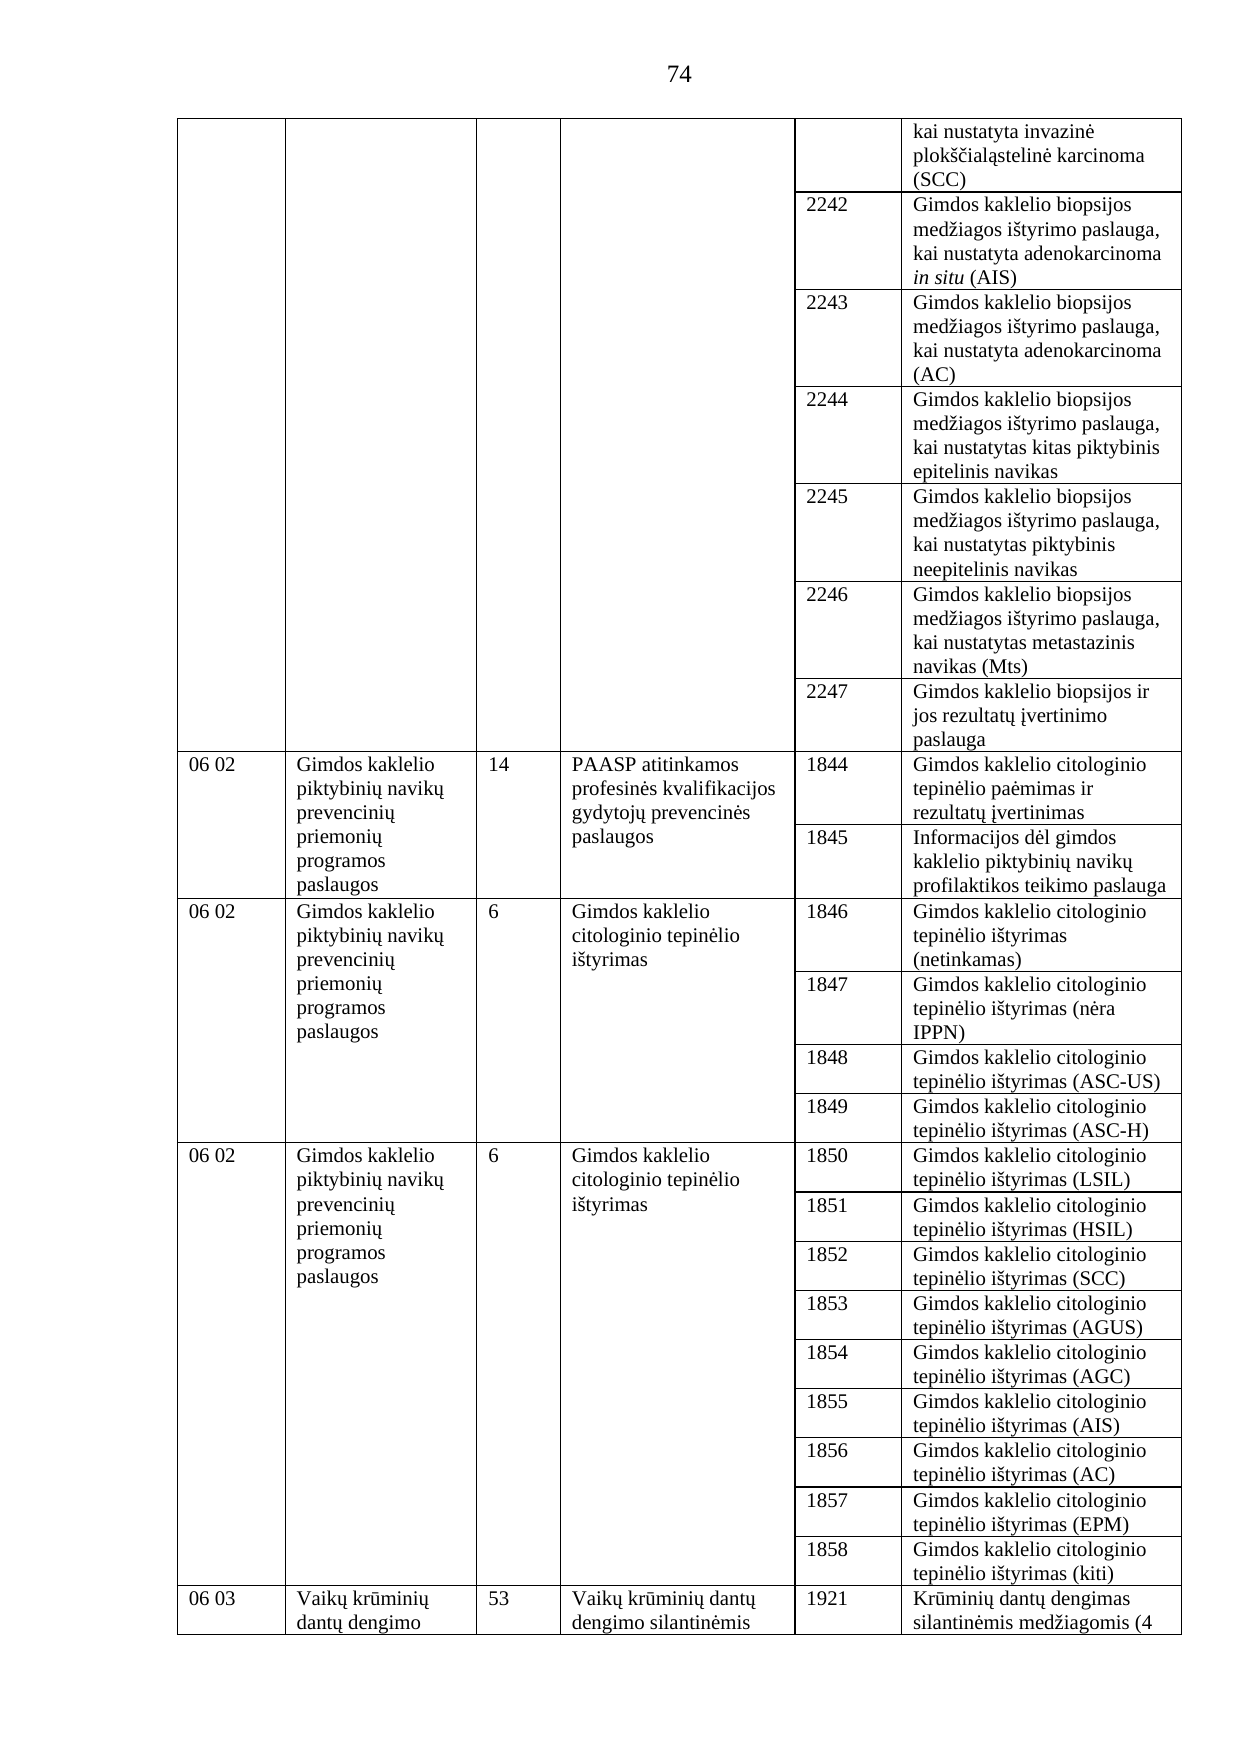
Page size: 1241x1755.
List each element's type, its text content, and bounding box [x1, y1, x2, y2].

table_cell Gimdos kaklelio citologinio tepinėlio ištyrimas (kiti) [902, 1537, 1181, 1585]
table_cell Gimdos kaklelio citologinio tepinėlio ištyrimas (AGC) [902, 1340, 1181, 1388]
table_cell 53 [477, 1586, 560, 1634]
table_cell Vaikų krūminių dantų dengimo [286, 1586, 476, 1634]
table_cell Krūminių dantų dengimas silantinėmis medžiagomis (4 [902, 1586, 1181, 1634]
table_cell Gimdos kaklelio citologinio tepinėlio ištyrimas [561, 1143, 794, 1585]
table_cell 06 02 [178, 752, 285, 897]
table_cell Gimdos kaklelio citologinio tepinėlio ištyrimas (AGUS) [902, 1291, 1181, 1339]
table_cell 1849 [796, 1094, 901, 1142]
table_cell 1851 [796, 1193, 901, 1241]
table_cell kai nustatyta invazinė plokščialąstelinė karcinoma (SCC) [902, 119, 1181, 191]
table_cell Gimdos kaklelio biopsijos medžiagos ištyrimo paslauga, kai nustatyta adenokarcinoma in situ (AIS) [902, 193, 1181, 289]
table_cell Gimdos kaklelio citologinio tepinėlio ištyrimas (EPM) [902, 1488, 1181, 1536]
table_cell Gimdos kaklelio citologinio tepinėlio ištyrimas (SCC) [902, 1242, 1181, 1290]
table_cell 1858 [796, 1537, 901, 1585]
table_cell Gimdos kaklelio citologinio tepinėlio ištyrimas (HSIL) [902, 1193, 1181, 1241]
table_cell 2246 [796, 582, 901, 678]
table_cell Gimdos kaklelio piktybinių navikų prevencinių priemonių programos paslaugos [286, 752, 476, 897]
table_cell Gimdos kaklelio citologinio tepinėlio ištyrimas (LSIL) [902, 1143, 1181, 1191]
table_cell Gimdos kaklelio piktybinių navikų prevencinių priemonių programos paslaugos [286, 899, 476, 1142]
table_cell Gimdos kaklelio citologinio tepinėlio ištyrimas (AC) [902, 1438, 1181, 1486]
table_cell Gimdos kaklelio citologinio tepinėlio ištyrimas (AIS) [902, 1389, 1181, 1437]
table_cell 1848 [796, 1045, 901, 1093]
table_cell 1847 [796, 972, 901, 1044]
table_cell PAASP atitinkamos profesinės kvalifikacijos gydytojų prevencinės paslaugos [561, 752, 794, 897]
table_cell 6 [477, 899, 560, 1142]
table_cell 1852 [796, 1242, 901, 1290]
table_cell 1850 [796, 1143, 901, 1191]
table_cell 1846 [796, 899, 901, 971]
table_cell Gimdos kaklelio citologinio tepinėlio ištyrimas (ASC-US) [902, 1045, 1181, 1093]
table_cell [286, 119, 476, 751]
table_cell 1845 [796, 825, 901, 897]
table_cell Gimdos kaklelio biopsijos medžiagos ištyrimo paslauga, kai nustatytas kitas piktybinis epitelinis navikas [902, 387, 1181, 483]
table_cell Vaikų krūminių dantų dengimo silantinėmis [561, 1586, 794, 1634]
table_cell 1844 [796, 752, 901, 824]
table_cell 1855 [796, 1389, 901, 1437]
table_cell Gimdos kaklelio piktybinių navikų prevencinių priemonių programos paslaugos [286, 1143, 476, 1585]
table_cell [477, 119, 560, 751]
table_cell 06 03 [178, 1586, 285, 1634]
table_cell Gimdos kaklelio biopsijos medžiagos ištyrimo paslauga, kai nustatytas piktybinis neepitelinis navikas [902, 484, 1181, 581]
table_cell Gimdos kaklelio citologinio tepinėlio ištyrimas [561, 899, 794, 1142]
table_cell [178, 119, 285, 751]
table_cell 1921 [796, 1586, 901, 1634]
table_cell 1857 [796, 1488, 901, 1536]
table_cell Informacijos dėl gimdos kaklelio piktybinių navikų profilaktikos teikimo paslauga [902, 825, 1181, 897]
table_cell Gimdos kaklelio citologinio tepinėlio ištyrimas (netinkamas) [902, 899, 1181, 971]
table_cell 06 02 [178, 899, 285, 1142]
table_cell Gimdos kaklelio biopsijos ir jos rezultatų įvertinimo paslauga [902, 679, 1181, 751]
table_cell [561, 119, 794, 751]
table_cell Gimdos kaklelio citologinio tepinėlio ištyrimas (nėra IPPN) [902, 972, 1181, 1044]
table_cell 1856 [796, 1438, 901, 1486]
table_cell 1853 [796, 1291, 901, 1339]
table_cell 2243 [796, 290, 901, 386]
table_cell 14 [477, 752, 560, 897]
table_cell 2245 [796, 484, 901, 581]
table_cell Gimdos kaklelio citologinio tepinėlio paėmimas ir rezultatų įvertinimas [902, 752, 1181, 824]
table_cell 2247 [796, 679, 901, 751]
table_cell Gimdos kaklelio citologinio tepinėlio ištyrimas (ASC-H) [902, 1094, 1181, 1142]
table_cell 06 02 [178, 1143, 285, 1585]
table_cell Gimdos kaklelio biopsijos medžiagos ištyrimo paslauga, kai nustatytas metastazinis navikas (Mts) [902, 582, 1181, 678]
table_cell 2244 [796, 387, 901, 483]
table_cell 1854 [796, 1340, 901, 1388]
table_cell 2242 [796, 193, 901, 289]
table_cell 6 [477, 1143, 560, 1585]
table_cell [796, 119, 901, 191]
table_cell Gimdos kaklelio biopsijos medžiagos ištyrimo paslauga, kai nustatyta adenokarcinoma (AC) [902, 290, 1181, 386]
